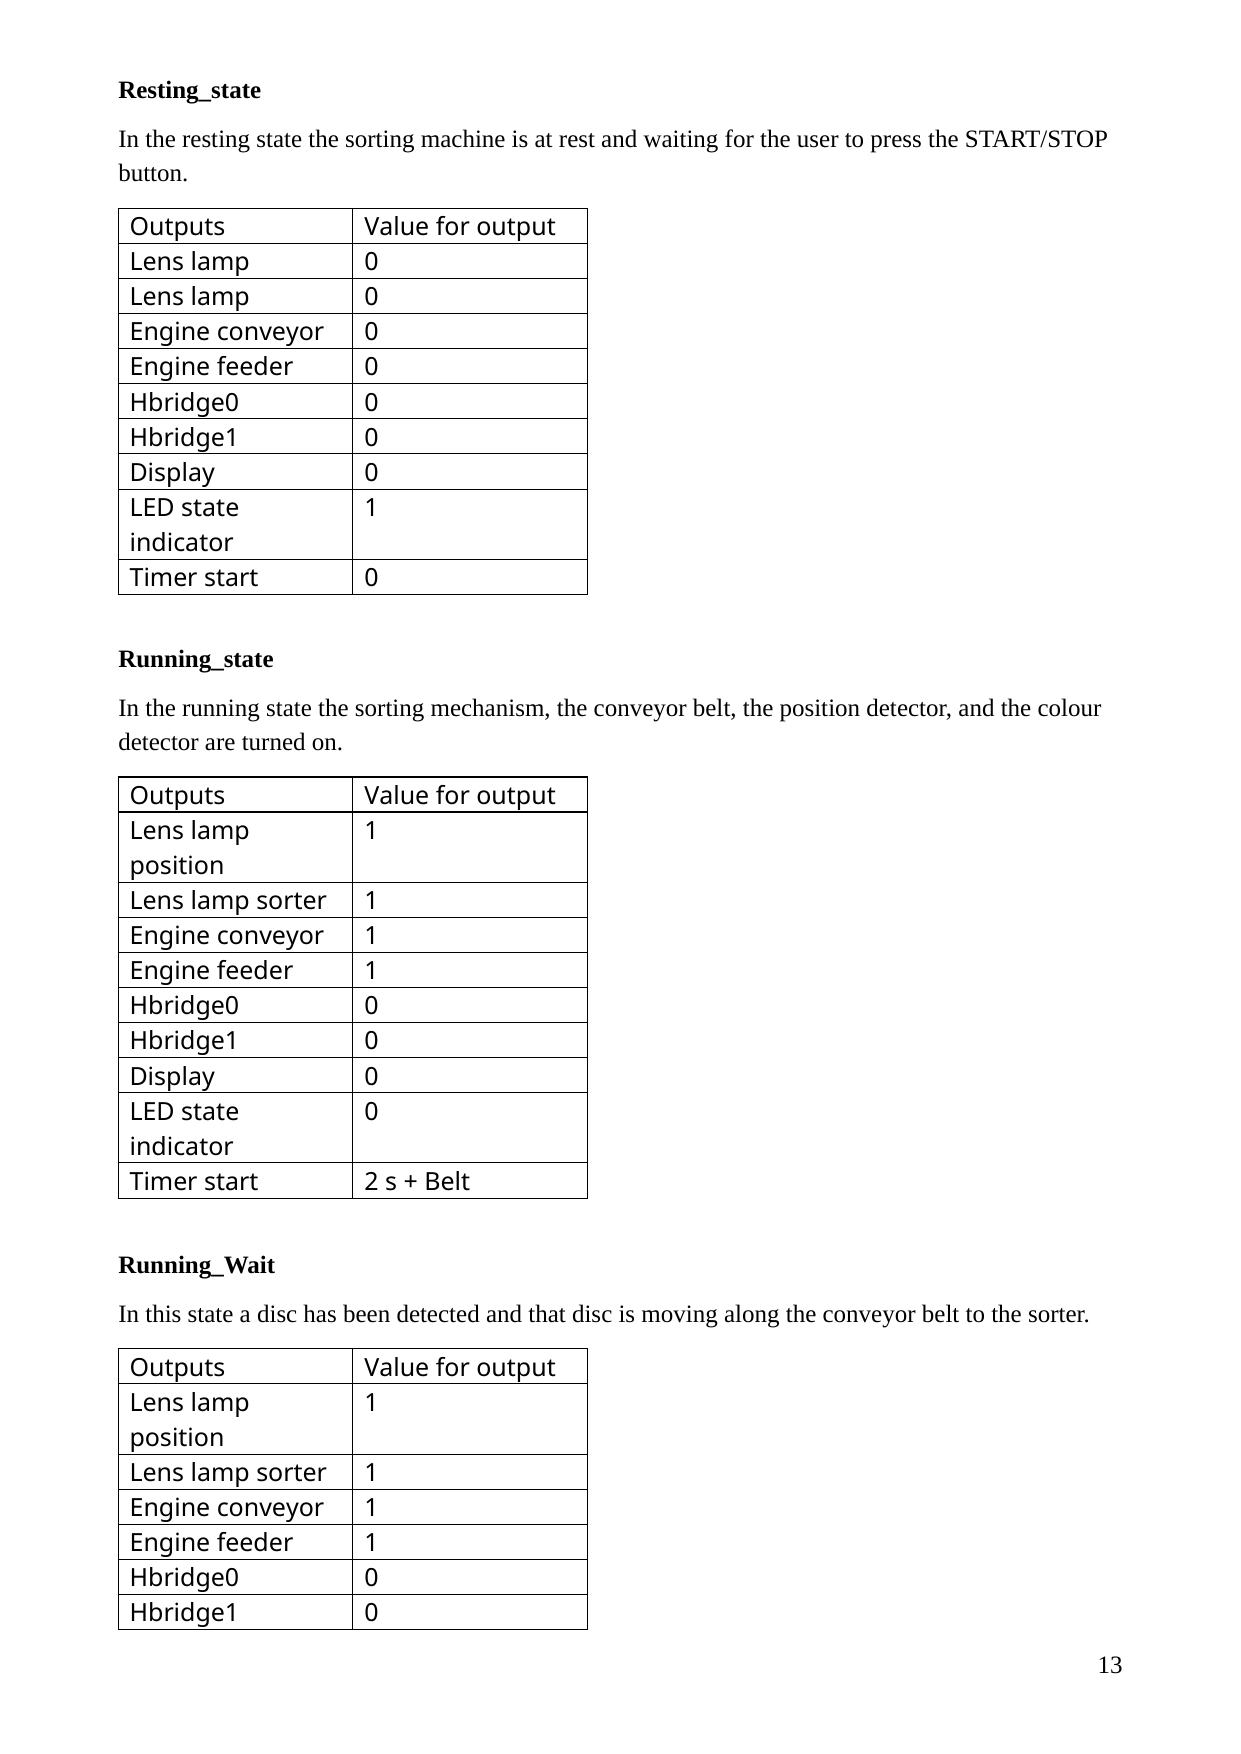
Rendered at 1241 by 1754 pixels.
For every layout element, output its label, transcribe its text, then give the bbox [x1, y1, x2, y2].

table_cell 2 s + Belt [353, 1163, 587, 1197]
table_cell 0 [353, 314, 587, 348]
table_cell 0 [353, 1560, 587, 1594]
text Running_state [118, 644, 1122, 672]
text In the running state the sorting mechanism, the conveyor belt, the position detector, and the colour detector are turned on. [118, 693, 1122, 756]
table_cell 0 [353, 454, 587, 488]
table_cell 0 [353, 349, 587, 383]
table_cell Lens lamp [119, 279, 352, 313]
table_cell Hbridge1 [119, 1023, 352, 1057]
table_cell LED state indicator [119, 1093, 352, 1162]
table_cell Display [119, 454, 352, 488]
table_header Outputs [119, 209, 352, 243]
table_cell Lens lamp position [119, 813, 352, 882]
table_header Value for output [353, 778, 587, 811]
table_cell Hbridge1 [119, 1595, 352, 1629]
table_header Value for output [353, 209, 587, 243]
table_cell 0 [353, 419, 587, 453]
table_cell 1 [353, 1455, 587, 1488]
table_cell Engine feeder [119, 1525, 352, 1559]
table_cell 1 [353, 883, 587, 917]
table_cell LED state indicator [119, 490, 352, 558]
table_cell Engine conveyor [119, 1490, 352, 1524]
table_cell 0 [353, 279, 587, 313]
table_cell 0 [353, 244, 587, 278]
table_header Value for output [353, 1349, 587, 1383]
table_cell Hbridge0 [119, 988, 352, 1022]
table_cell Timer start [119, 560, 352, 594]
table_cell Lens lamp [119, 244, 352, 278]
table_cell 0 [353, 988, 587, 1022]
table_cell 1 [353, 1490, 587, 1524]
text In this state a disc has been detected and that disc is moving along the conveyor belt to the sorter. [118, 1299, 1122, 1328]
table_cell Hbridge0 [119, 384, 352, 418]
text In the resting state the sorting machine is at rest and waiting for the user to press the START/STOP button. [118, 124, 1122, 187]
table_cell Engine feeder [119, 953, 352, 987]
table_cell Engine conveyor [119, 918, 352, 952]
table_cell 1 [353, 1384, 587, 1453]
table_header Outputs [119, 1349, 352, 1383]
text Resting_state [118, 75, 1122, 104]
table_cell 1 [353, 1525, 587, 1559]
table_cell 1 [353, 953, 587, 987]
text Running_Wait [118, 1250, 1122, 1279]
table_cell Display [119, 1058, 352, 1092]
table_cell Hbridge0 [119, 1560, 352, 1594]
table_cell 0 [353, 560, 587, 594]
table_cell Engine conveyor [119, 314, 352, 348]
table_cell 0 [353, 1595, 587, 1629]
table_cell Hbridge1 [119, 419, 352, 453]
table_cell 0 [353, 384, 587, 418]
table_cell 0 [353, 1058, 587, 1092]
table_cell Lens lamp sorter [119, 883, 352, 917]
table_cell 1 [353, 490, 587, 558]
table_cell Timer start [119, 1163, 352, 1197]
table_header Outputs [119, 778, 352, 811]
table_cell Lens lamp sorter [119, 1455, 352, 1488]
table_cell Engine feeder [119, 349, 352, 383]
table_cell Lens lamp position [119, 1384, 352, 1453]
table_cell 0 [353, 1093, 587, 1162]
table_cell 0 [353, 1023, 587, 1057]
table_cell 1 [353, 918, 587, 952]
table_cell 1 [353, 813, 587, 882]
